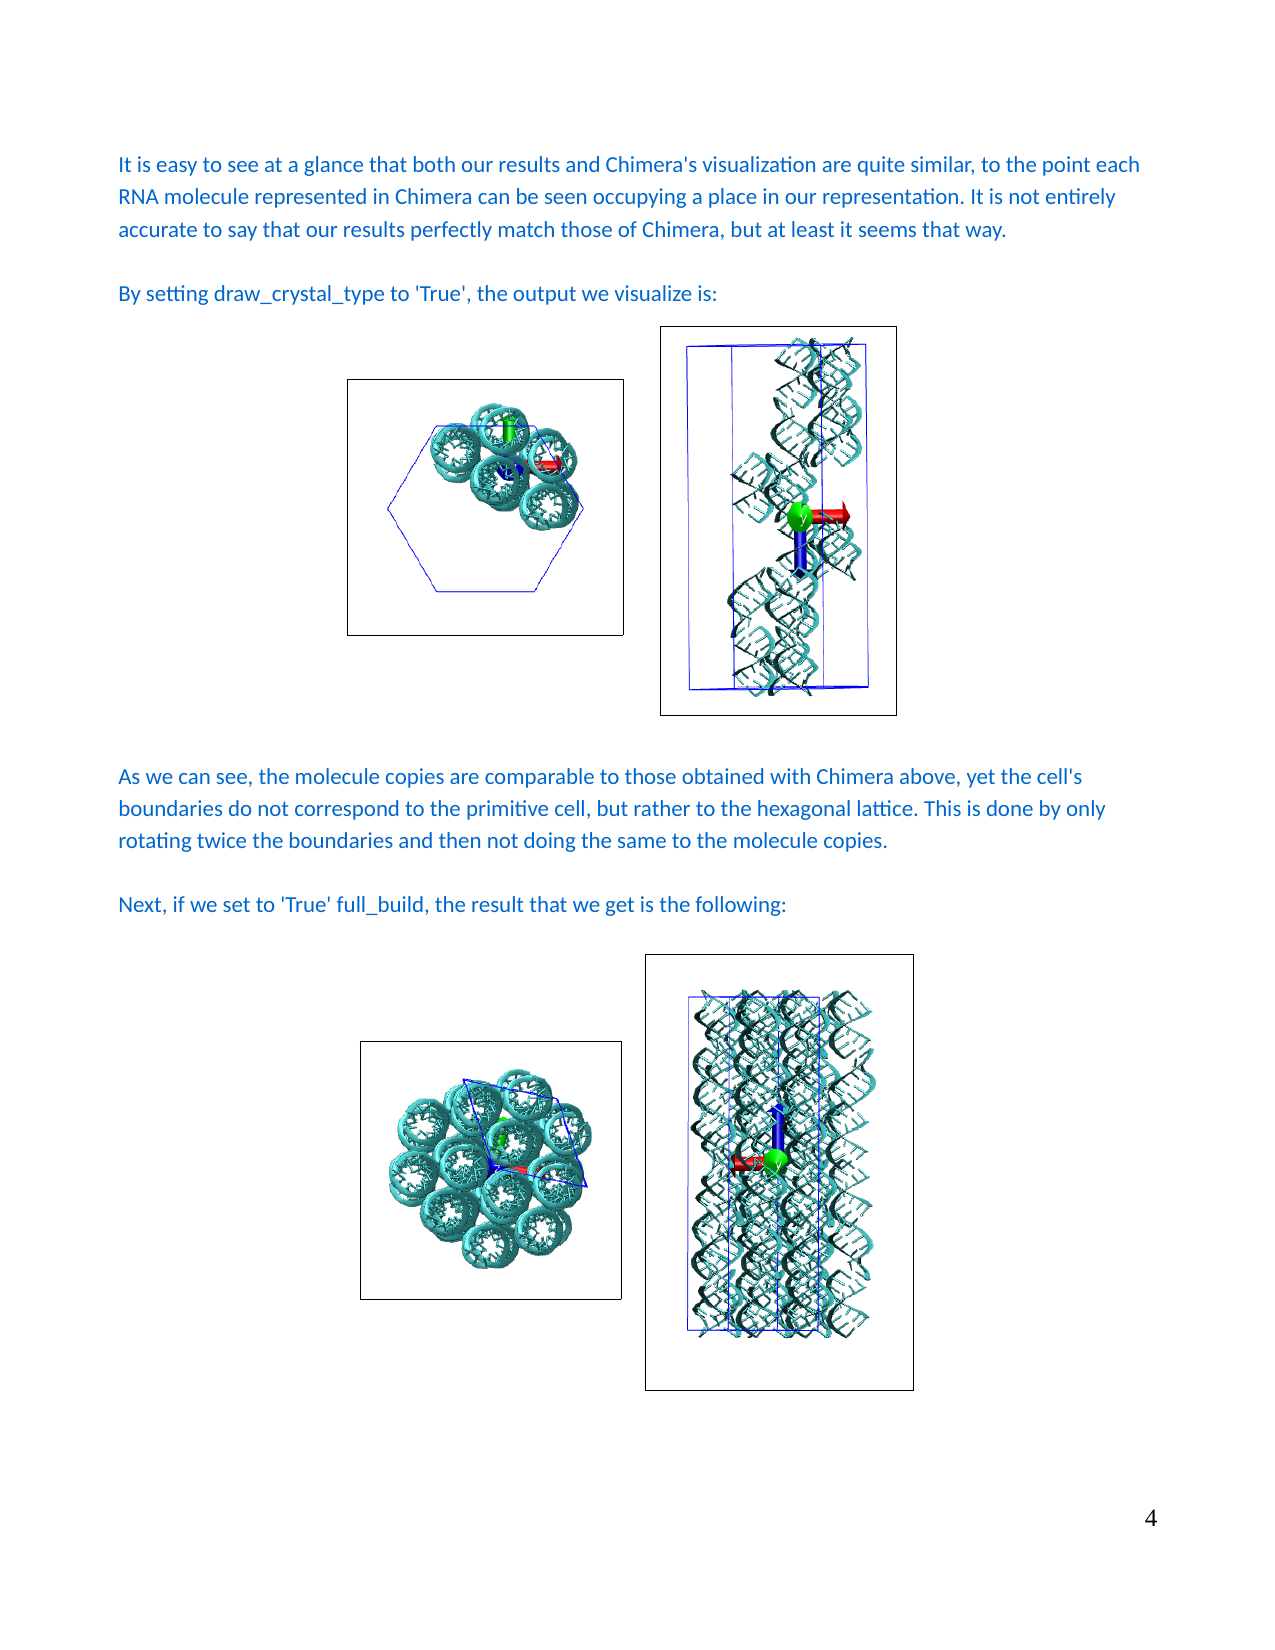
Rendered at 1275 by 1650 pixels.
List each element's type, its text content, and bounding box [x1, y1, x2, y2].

text Next, if we set to 'True' full_build, the result that we get is the following: [118, 891, 1157, 919]
picture [362, 1044, 619, 1296]
picture [648, 957, 910, 1388]
text It is easy to see at a glance that both our results and Chimera's visualization are quite similar, to the point each RNA molecule represented in Chimera can be seen occupying a place in our representation. It is not entirely accurate to say that our results perfectly match those of Chimera, but at least it seems that way. [118, 150, 1157, 243]
picture [349, 381, 620, 632]
picture [662, 329, 894, 713]
text As we can see, the molecule copies are comparable to those obtained with Chimera above, yet the cell's boundaries do not correspond to the primitive cell, but rather to the hexagonal lattice. This is done by only rotating twice the boundaries and then not doing the same to the molecule copies. [118, 762, 1157, 854]
text By setting draw_crystal_type to 'True', the output we visualize is: [118, 279, 1157, 307]
